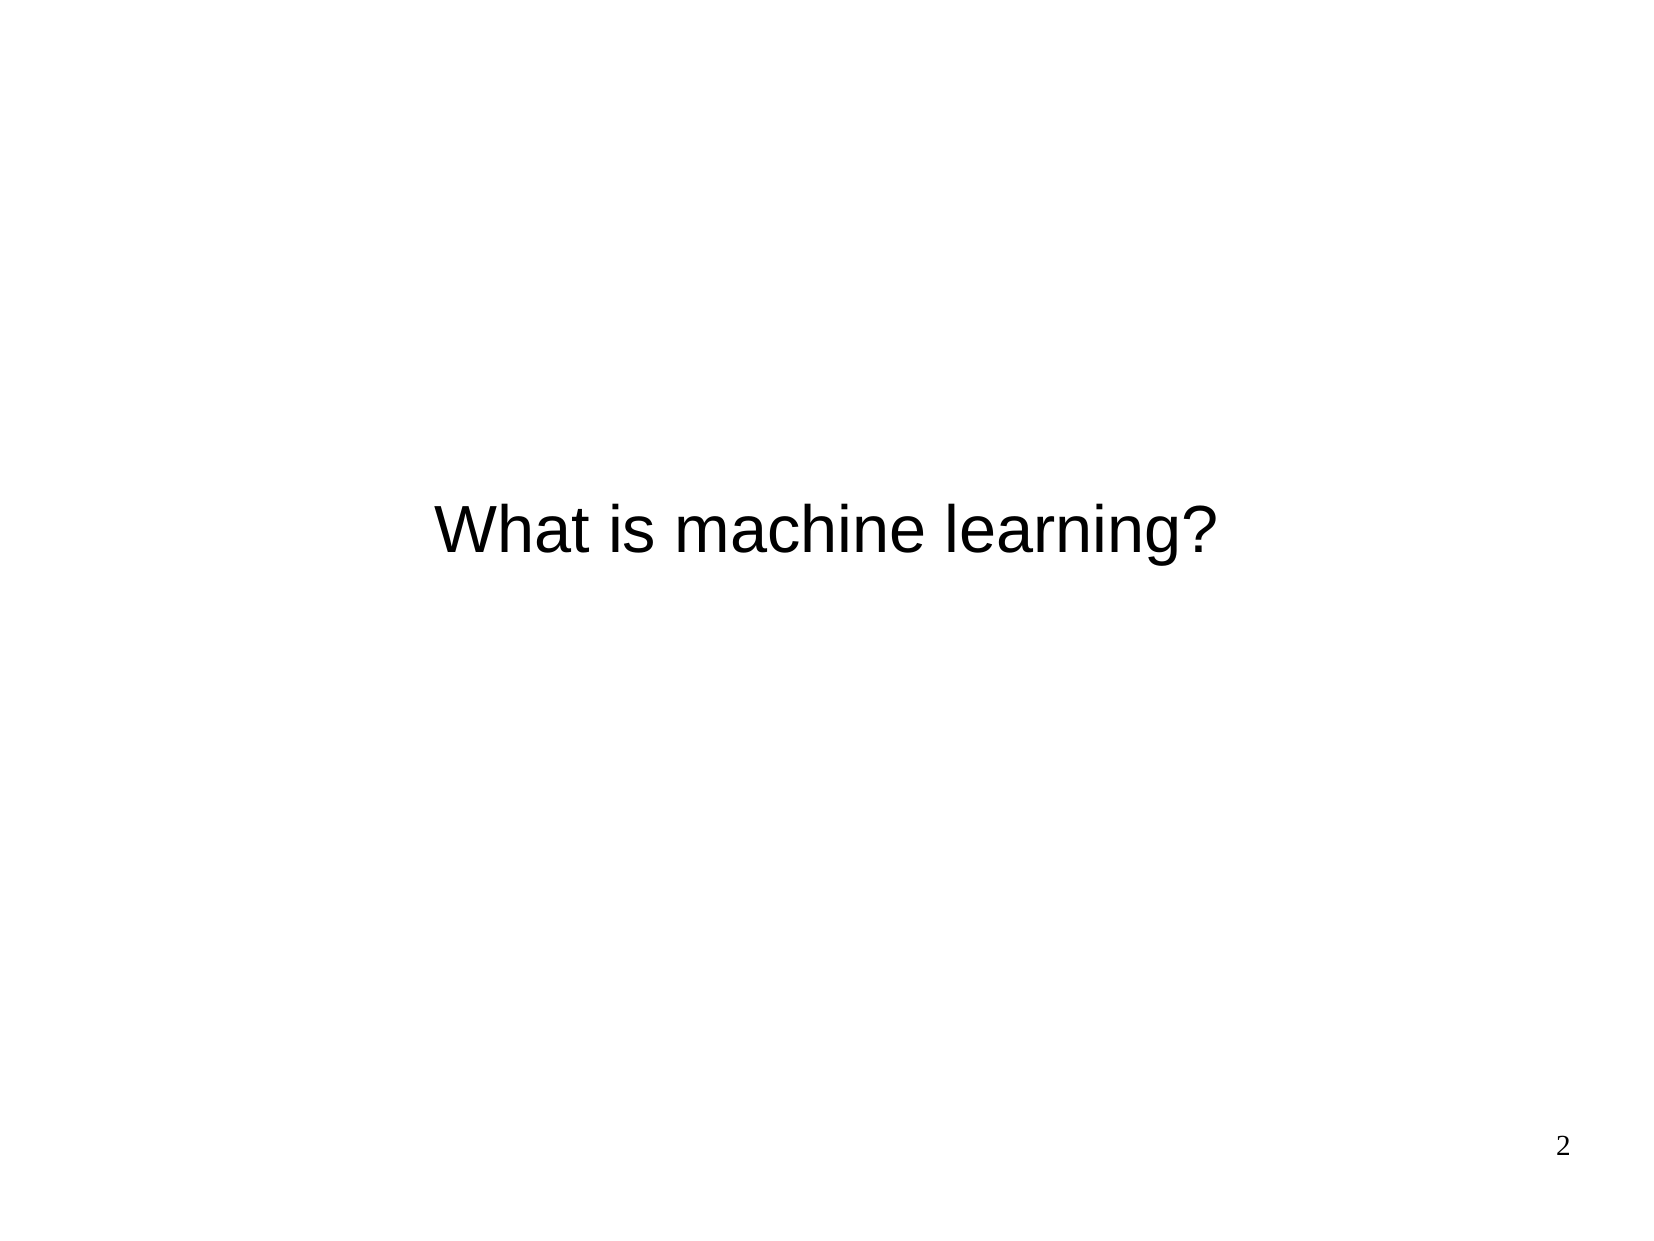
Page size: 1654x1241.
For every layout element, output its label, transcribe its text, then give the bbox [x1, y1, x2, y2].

subtitle What is machine learning? [82, 49, 1571, 1010]
